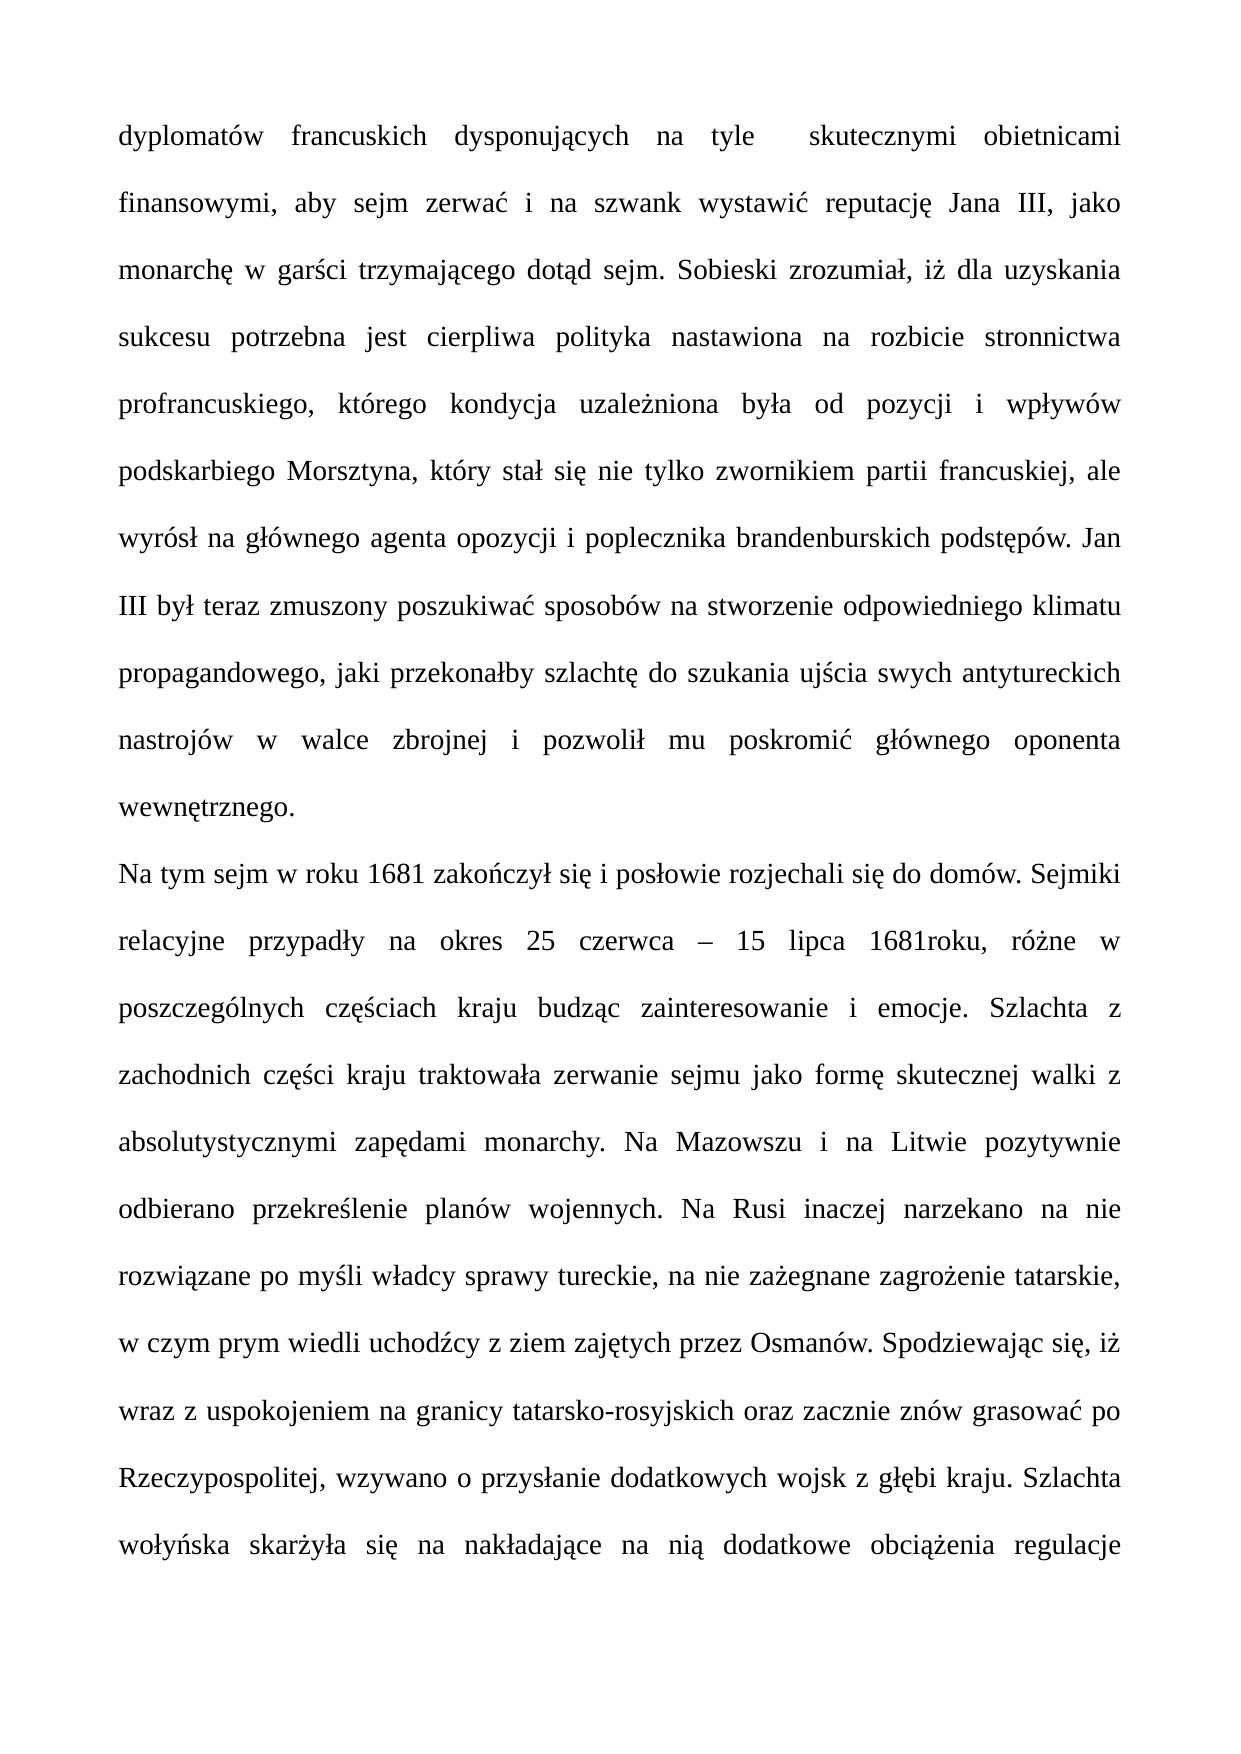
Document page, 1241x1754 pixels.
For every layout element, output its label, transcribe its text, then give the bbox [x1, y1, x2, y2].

text Na tym sejm w roku 1681 zakończył się i posłowie rozjechali się do domów. Sejmiki relacyjne przypadły na okres 25 czerwca – 15 lipca 1681roku, różne w poszczególnych częściach kraju budząc zainteresowanie i emocje. Szlachta z zachodnich części kraju traktowała zerwanie sejmu jako formę skutecznej walki z absolutystycznymi zapędami monarchy. Na Mazowszu i na Litwie pozytywnie odbierano przekreślenie planów wojennych. Na Rusi inaczej narzekano na nie rozwiązane po myśli władcy sprawy tureckie, na nie zażegnane zagrożenie tatarskie, w czym prym wiedli uchodźcy z ziem zajętych przez Osmanów. Spodziewając się, iż wraz z uspokojeniem na granicy tatarsko-rosyjskich oraz zacznie znów grasować po Rzeczypospolitej, wzywano o przysłanie dodatkowych wojsk z głębi kraju. Szlachta wołyńska skarżyła się na nakładające na nią dodatkowe obciążenia regulacje [118, 856, 1122, 1560]
text dyplomatów francuskich dysponujących na tyle skutecznymi obietnicami finansowymi, aby sejm zerwać i na szwank wystawić reputację Jana III, jako monarchę w garści trzymającego dotąd sejm. Sobieski zrozumiał, iż dla uzyskania sukcesu potrzebna jest cierpliwa polityka nastawiona na rozbicie stronnictwa profrancuskiego, którego kondycja uzależniona była od pozycji i wpływów podskarbiego Morsztyna, który stał się nie tylko zwornikiem partii francuskiej, ale wyrósł na głównego agenta opozycji i poplecznika brandenburskich podstępów. Jan III był teraz zmuszony poszukiwać sposobów na stworzenie odpowiedniego klimatu propagandowego, jaki przekonałby szlachtę do szukania ujścia swych antytureckich nastrojów w walce zbrojnej i pozwolił mu poskromić głównego oponenta wewnętrznego. [118, 118, 1122, 822]
